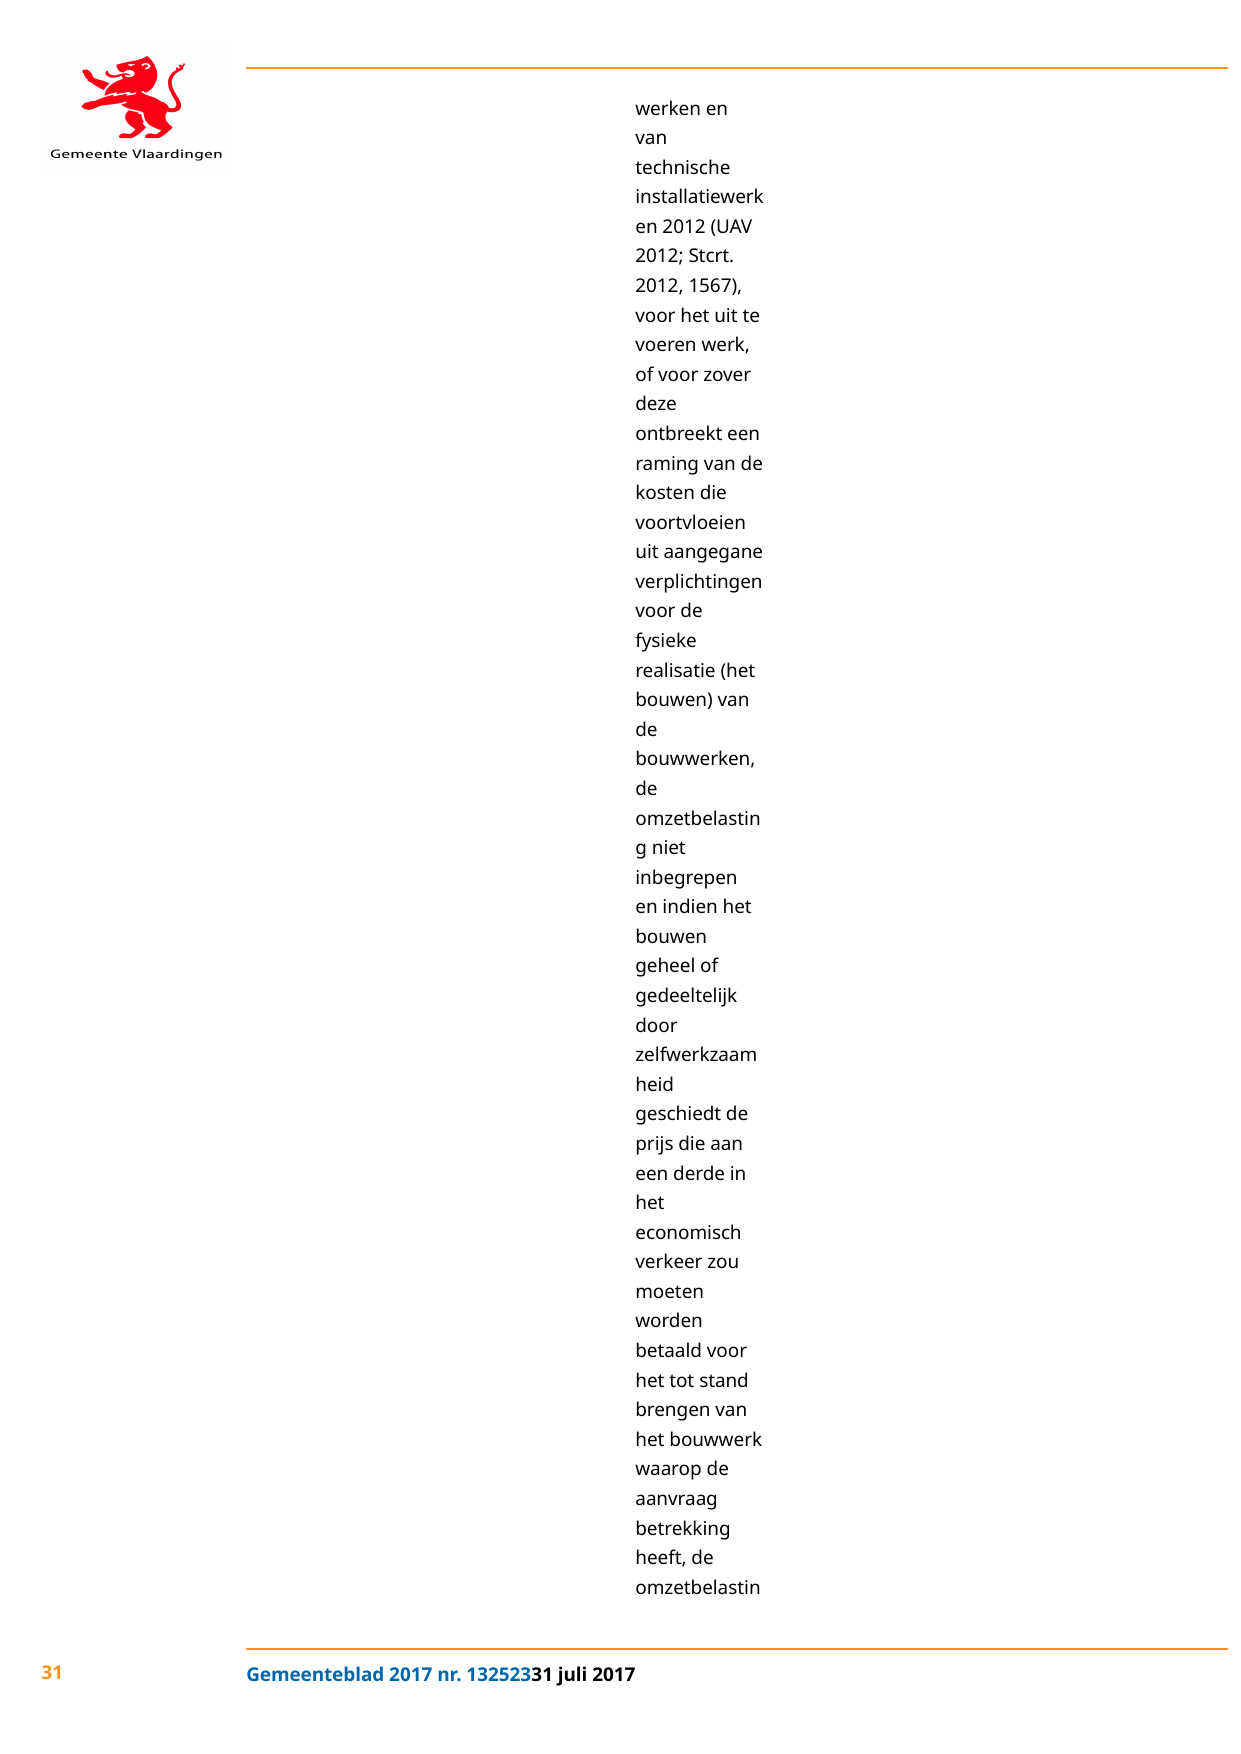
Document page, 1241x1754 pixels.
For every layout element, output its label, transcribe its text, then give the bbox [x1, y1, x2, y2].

table_cell [894, 95, 1022, 1600]
table_cell [506, 95, 635, 1600]
picture [41, 47, 231, 172]
table_cell [1023, 95, 1152, 1600]
table_cell werken en van technische installatiewerken 2012 (UAV 2012; Stcrt. 2012, 1567), voor het uit te voeren werk, of voor zover deze ontbreekt een raming van de kosten die voortvloeien uit aangegane verplichtingen voor de fysieke realisatie (het bouwen) van de bouwwerken, de omzetbelasting niet inbegrepen en indien het bouwen geheel of gedeeltelijk door zelfwerkzaamheid geschiedt de prijs die aan een derde in het economisch verkeer zou moeten worden betaald voor het tot stand brengen van het bouwwerk waarop de aanvraag betrekking heeft, de omzetbelastin [635, 95, 764, 1600]
table_cell [377, 95, 506, 1600]
table_cell [248, 95, 377, 1600]
table_cell [764, 95, 893, 1600]
